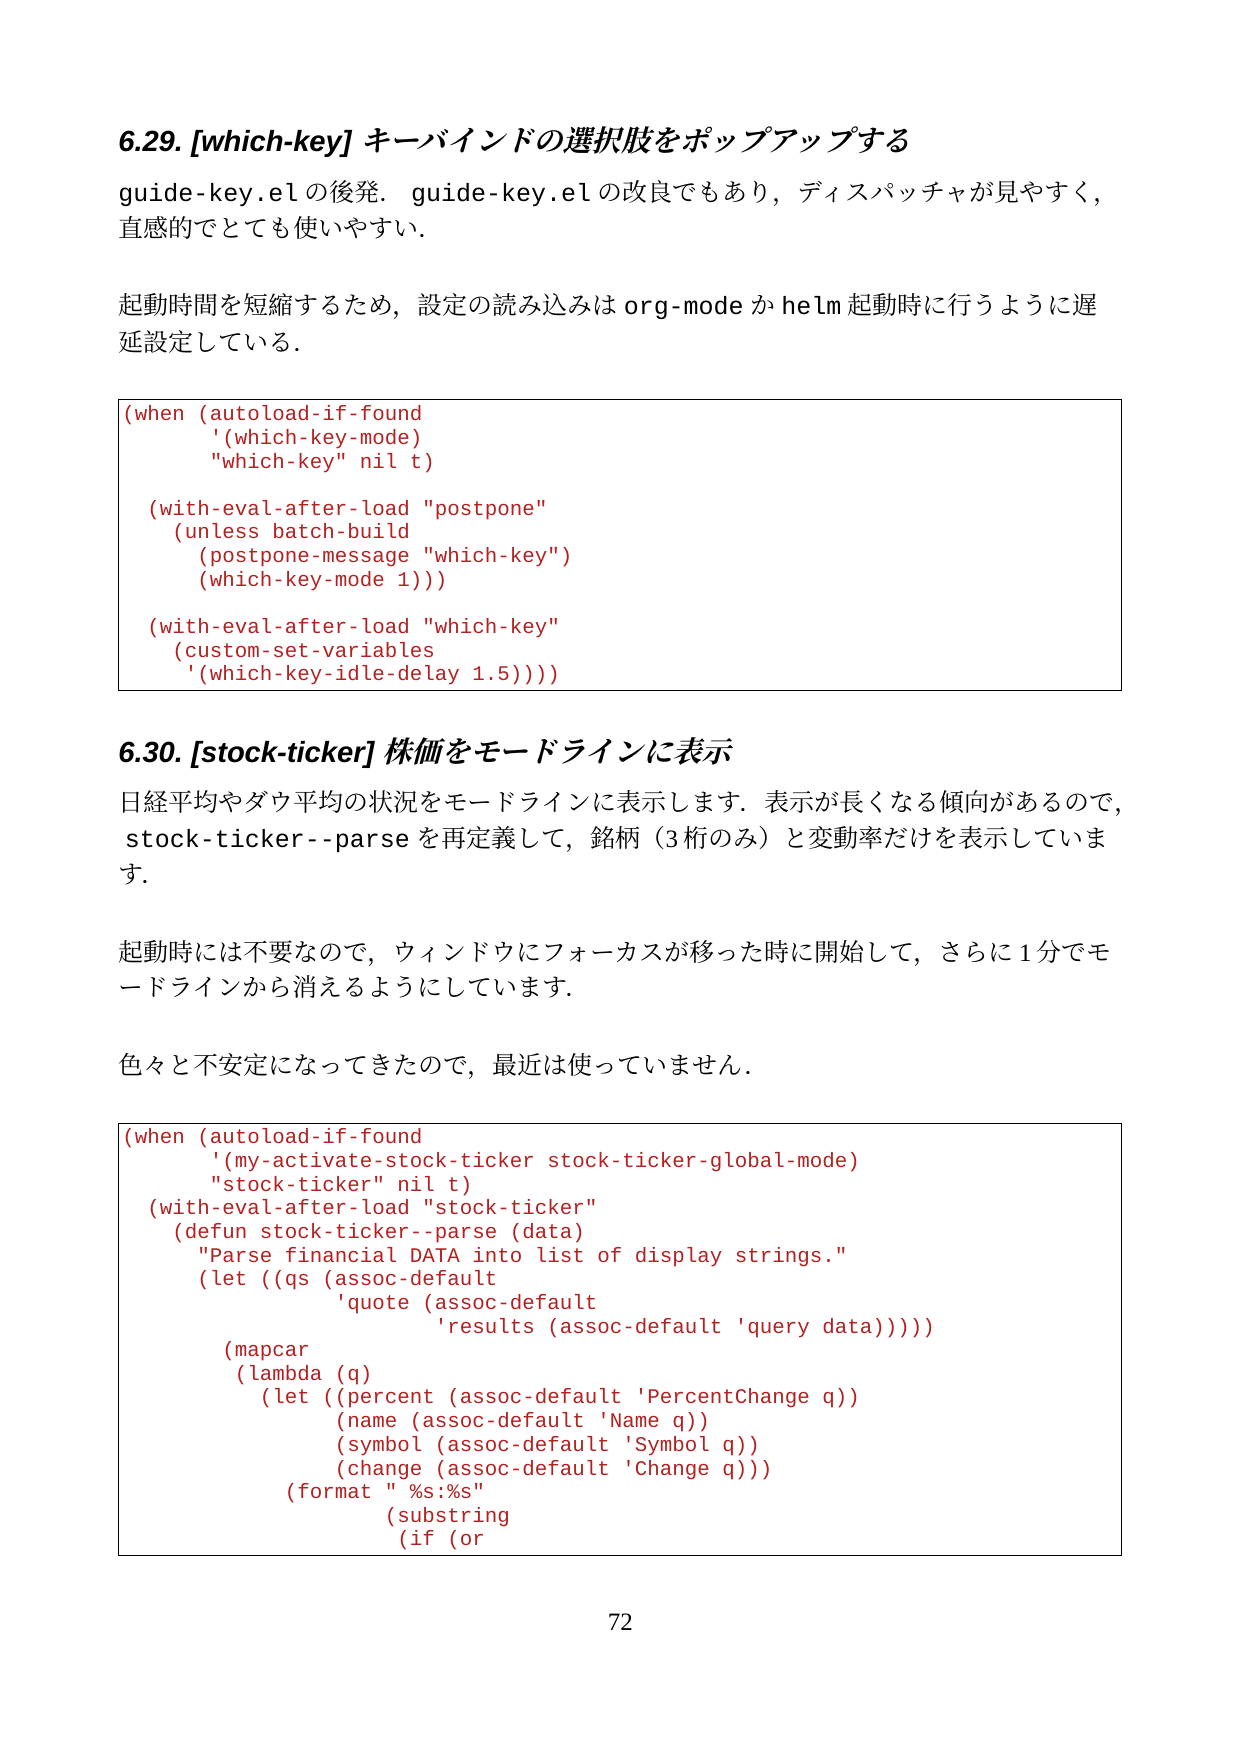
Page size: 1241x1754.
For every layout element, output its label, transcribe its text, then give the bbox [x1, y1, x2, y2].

text (which-key-mode 1))) [119, 565, 1121, 588]
text '(which-key-mode) [119, 423, 1121, 447]
text (name (assoc-default 'Name q)) [119, 1406, 1121, 1430]
text (unless batch-build [119, 518, 1121, 541]
text "stock-ticker" nil t) [119, 1170, 1121, 1193]
text (defun stock-ticker--parse (data) [119, 1217, 1121, 1241]
text 'quote (assoc-default [119, 1288, 1121, 1312]
text "Parse financial DATA into list of display strings." [119, 1241, 1121, 1264]
text '(my-activate-stock-ticker stock-ticker-global-mode) [119, 1146, 1121, 1170]
text (format " %s:%s" [119, 1477, 1121, 1501]
text (with-eval-after-load "postpone" [119, 494, 1121, 518]
text (symbol (assoc-default 'Symbol q)) [119, 1430, 1121, 1453]
text (mapcar [119, 1335, 1121, 1359]
subtitle [which-key] キーバインドの選択肢をポップアップする [118, 118, 1122, 160]
text "which-key" nil t) [119, 447, 1121, 470]
text (with-eval-after-load "which-key" [119, 612, 1121, 636]
text (when (autoload-if-found [119, 1124, 1121, 1146]
text 起動時間を短縮するため，設定の読み込みは org-mode か helm 起動時に行うように遅延設定している． [118, 286, 1122, 387]
text (substring [119, 1501, 1121, 1524]
text '(which-key-idle-delay 1.5)))) [119, 659, 1121, 690]
text (with-eval-after-load "stock-ticker" [119, 1193, 1121, 1217]
text 色々と不安定になってきたので，最近は使っていません． [118, 1045, 1122, 1110]
text 起動時には不要なので，ウィンドウにフォーカスが移った時に開始して，さらに1分でモードラインから消えるようにしています． [118, 932, 1122, 1033]
text (postpone-message "which-key") [119, 541, 1121, 565]
text (change (assoc-default 'Change q))) [119, 1453, 1121, 1477]
text (lambda (q) [119, 1359, 1121, 1383]
text 'results (assoc-default 'query data))))) [119, 1312, 1121, 1335]
text guide-key.el の後発． guide-key.el の改良でもあり，ディスパッチャが見やすく，直感的でとても使いやすい． [118, 172, 1122, 273]
text (when (autoload-if-found [119, 400, 1121, 423]
text (if (or [119, 1524, 1121, 1555]
text (let ((qs (assoc-default [119, 1264, 1121, 1288]
text 日経平均やダウ平均の状況をモードラインに表示します．表示が長くなる傾向があるので， stock-ticker--parse を再定義して，銘柄（3桁のみ）と変動率だけを表示しています． [118, 783, 1122, 920]
text (let ((percent (assoc-default 'PercentChange q)) [119, 1383, 1121, 1406]
text (custom-set-variables [119, 636, 1121, 659]
subtitle [stock-ticker] 株価をモードラインに表示 [118, 728, 1122, 770]
